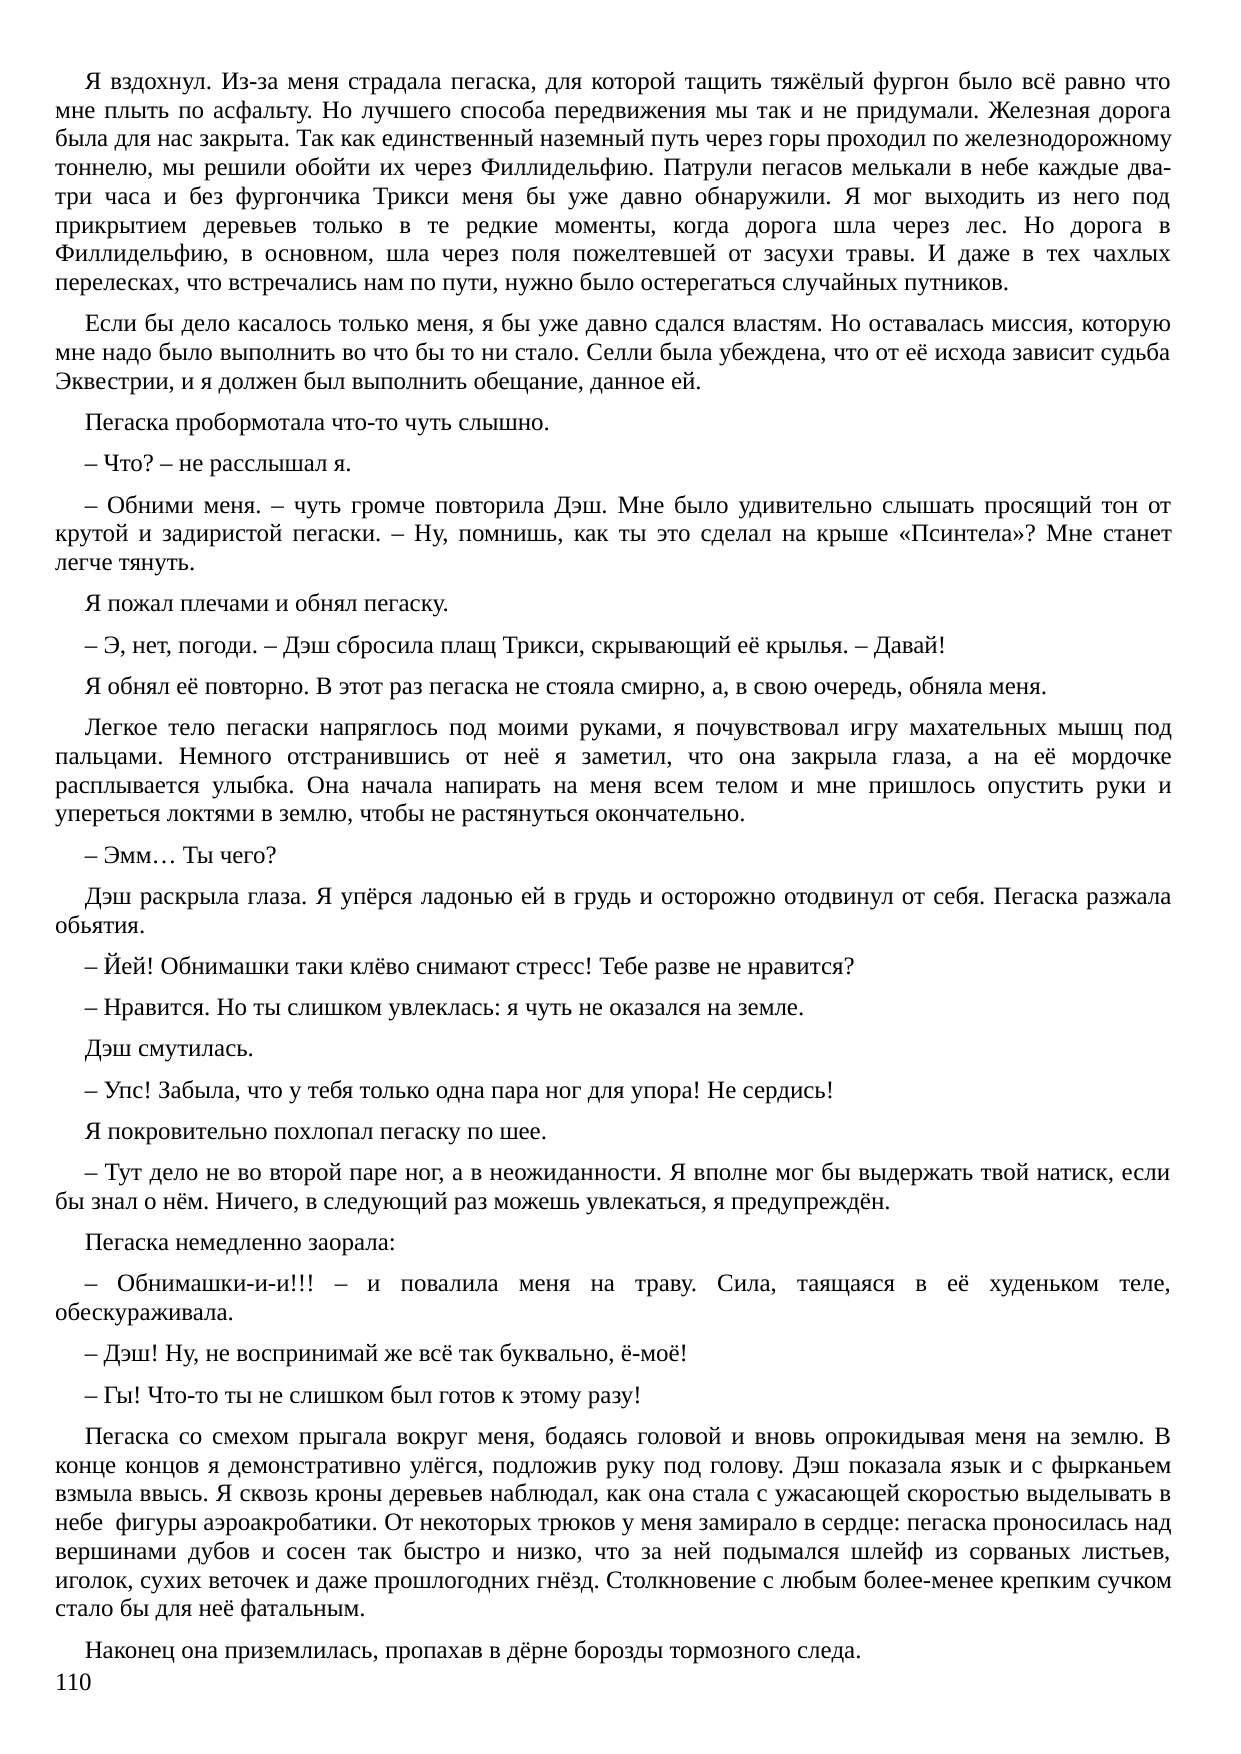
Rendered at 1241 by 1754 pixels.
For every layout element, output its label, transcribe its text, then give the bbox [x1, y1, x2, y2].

text – Обнимашки-и-и!!! – и повалила меня на траву. Сила, таящаяся в её худеньком теле, обескураживала. [55, 1268, 1173, 1326]
text Наконец она приземлилась, пропахав в дёрне борозды тормозного следа. [55, 1635, 1173, 1663]
text – Тут дело не во второй паре ног, а в неожиданности. Я вполне мог бы выдержать твой натиск, если бы знал о нём. Ничего, в следующий раз можешь увлекаться, я предупреждён. [55, 1157, 1173, 1215]
text Дэш смутилась. [55, 1033, 1173, 1062]
text Я обнял её повторно. В этот раз пегаска не стояла смирно, а, в свою очередь, обняла меня. [55, 671, 1173, 700]
text – Обними меня. – чуть громче повторила Дэш. Мне было удивительно слышать просящий тон от крутой и задиристой пегаски. – Ну, помнишь, как ты это сделал на крыше «Псинтела»? Мне станет легче тянуть. [55, 490, 1173, 576]
text – Что? – не расслышал я. [55, 448, 1173, 477]
text – Гы! Что-то ты не слишком был готов к этому разу! [55, 1380, 1173, 1408]
text – Нравится. Но ты слишком увлеклась: я чуть не оказался на земле. [55, 992, 1173, 1021]
text Пегаска пробормотала что-то чуть слышно. [55, 407, 1173, 436]
text Легкое тело пегаски напряглось под моими руками, я почувствовал игру махательных мышц под пальцами. Немного отстранившись от неё я заметил, что она закрыла глаза, а на её мордочке расплывается улыбка. Она начала напирать на меня всем телом и мне пришлось опустить руки и упереться локтями в землю, чтобы не растянуться окончательно. [55, 712, 1173, 827]
text Я вздохнул. Из-за меня страдала пегаска, для которой тащить тяжёлый фургон было всё равно что мне плыть по асфальту. Но лучшего способа передвижения мы так и не придумали. Железная дорога была для нас закрыта. Так как единственный наземный путь через горы проходил по железнодорожному тоннелю, мы решили обойти их через Филлидельфию. Патрули пегасов мелькали в небе каждые два-три часа и без фургончика Трикси меня бы уже давно обнаружили. Я мог выходить из него под прикрытием деревьев только в те редкие моменты, когда дорога шла через лес. Но дорога в Филлидельфию, в основном, шла через поля пожелтевшей от засухи травы. И даже в тех чахлых перелесках, что встречались нам по пути, нужно было остерегаться случайных путников. [55, 66, 1173, 296]
text Я пожал плечами и обнял пегаску. [55, 588, 1173, 617]
text – Э, нет, погоди. – Дэш сбросила плащ Трикси, скрывающий её крылья. – Давай! [55, 630, 1173, 658]
text – Дэш! Ну, не воспринимай же всё так буквально, ё-моё! [55, 1338, 1173, 1367]
text Дэш раскрыла глаза. Я упёрся ладонью ей в грудь и осторожно отодвинул от себя. Пегаска разжала обьятия. [55, 881, 1173, 938]
text – Эмм… Ты чего? [55, 840, 1173, 868]
text Пегаска со смехом прыгала вокруг меня, бодаясь головой и вновь опрокидывая меня на землю. В конце концов я демонстративно улёгся, подложив руку под голову. Дэш показала язык и с фырканьем взмыла ввысь. Я сквозь кроны деревьев наблюдал, как она стала с ужасающей скоростью выделывать в небе фигуры аэроакробатики. От некоторых трюков у меня замирало в сердце: пегаска проносилась над вершинами дубов и сосен так быстро и низко, что за ней подымался шлейф из сорваных листьев, иголок, сухих веточек и даже прошлогодних гнёзд. Столкновение с любым более-менее крепким сучком стало бы для неё фатальным. [55, 1421, 1173, 1622]
text – Йей! Обнимашки таки клёво снимают стресс! Тебе разве не нравится? [55, 951, 1173, 980]
text Пегаска немедленно заорала: [55, 1227, 1173, 1256]
text – Упс! Забыла, что у тебя только одна пара ног для упора! Не сердись! [55, 1075, 1173, 1103]
text Если бы дело касалось только меня, я бы уже давно сдался властям. Но оставалась миссия, которую мне надо было выполнить во что бы то ни стало. Селли была убеждена, что от её исхода зависит судьба Эквестрии, и я должен был выполнить обещание, данное ей. [55, 308, 1173, 395]
text Я покровительно похлопал пегаску по шее. [55, 1116, 1173, 1145]
